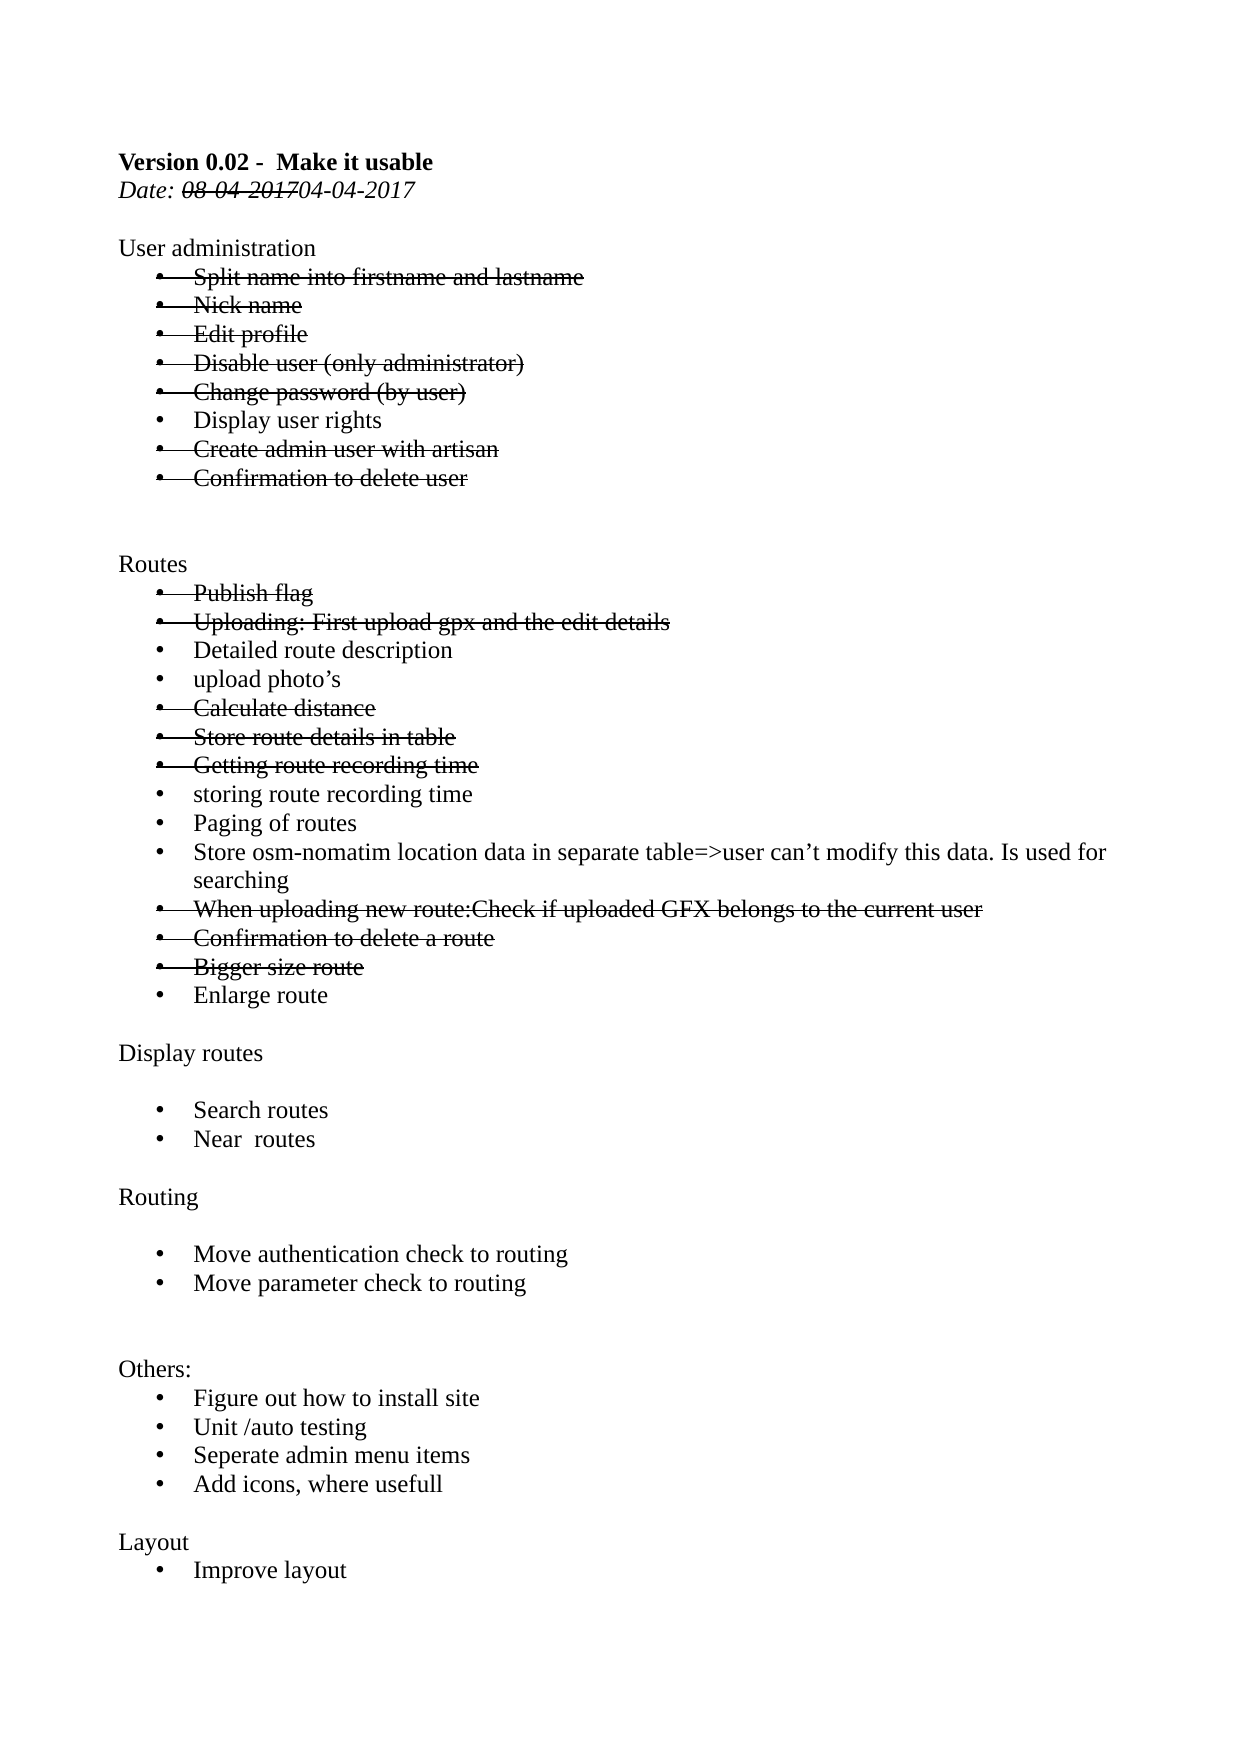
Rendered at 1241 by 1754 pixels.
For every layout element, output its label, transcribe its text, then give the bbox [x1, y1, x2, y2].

list Disable user (only administrator) [156, 348, 1122, 377]
text Routes [118, 549, 1122, 578]
list Getting route recording time [156, 751, 1122, 779]
text Date: 08-04-201704-04-2017 [118, 176, 1122, 204]
list Display user rights [156, 406, 1122, 434]
list Paging of routes [156, 808, 1122, 837]
text Display routes [118, 1038, 1122, 1067]
list Change password (by user) [156, 377, 1122, 406]
list upload photo’s [156, 664, 1122, 693]
text Version 0.02 - Make it usable [118, 147, 1122, 176]
list Store osm-nomatim location data in separate table=>user can’t modify this data. Is used for searching [156, 837, 1122, 894]
list Split name into firstname and lastname [156, 262, 1122, 291]
list Uploading: First upload gpx and the edit details [156, 607, 1122, 636]
list Enlarge route [156, 981, 1122, 1009]
list Publish flag [156, 578, 1122, 607]
list Seperate admin menu items [156, 1441, 1122, 1469]
text Layout [118, 1527, 1122, 1556]
text Others: [118, 1354, 1122, 1383]
list Confirmation to delete user [156, 463, 1122, 492]
list Nick name [156, 291, 1122, 319]
list Edit profile [156, 319, 1122, 348]
list Figure out how to install site [156, 1383, 1122, 1412]
list Confirmation to delete a route [156, 923, 1122, 952]
list Improve layout [156, 1556, 1122, 1584]
list When uploading new route:Check if uploaded GFX belongs to the current user [156, 894, 1122, 923]
list Near routes [156, 1124, 1122, 1153]
list Search routes [156, 1096, 1122, 1124]
text User administration [118, 233, 1122, 262]
list Move parameter check to routing [156, 1268, 1122, 1297]
list Bigger size route [156, 952, 1122, 981]
list Detailed route description [156, 636, 1122, 664]
list Add icons, where usefull [156, 1469, 1122, 1498]
text Routing [118, 1182, 1122, 1211]
list Store route details in table [156, 722, 1122, 751]
list Create admin user with artisan [156, 434, 1122, 463]
list Unit /auto testing [156, 1412, 1122, 1441]
list storing route recording time [156, 779, 1122, 808]
list Move authentication check to routing [156, 1239, 1122, 1268]
list Calculate distance [156, 693, 1122, 722]
